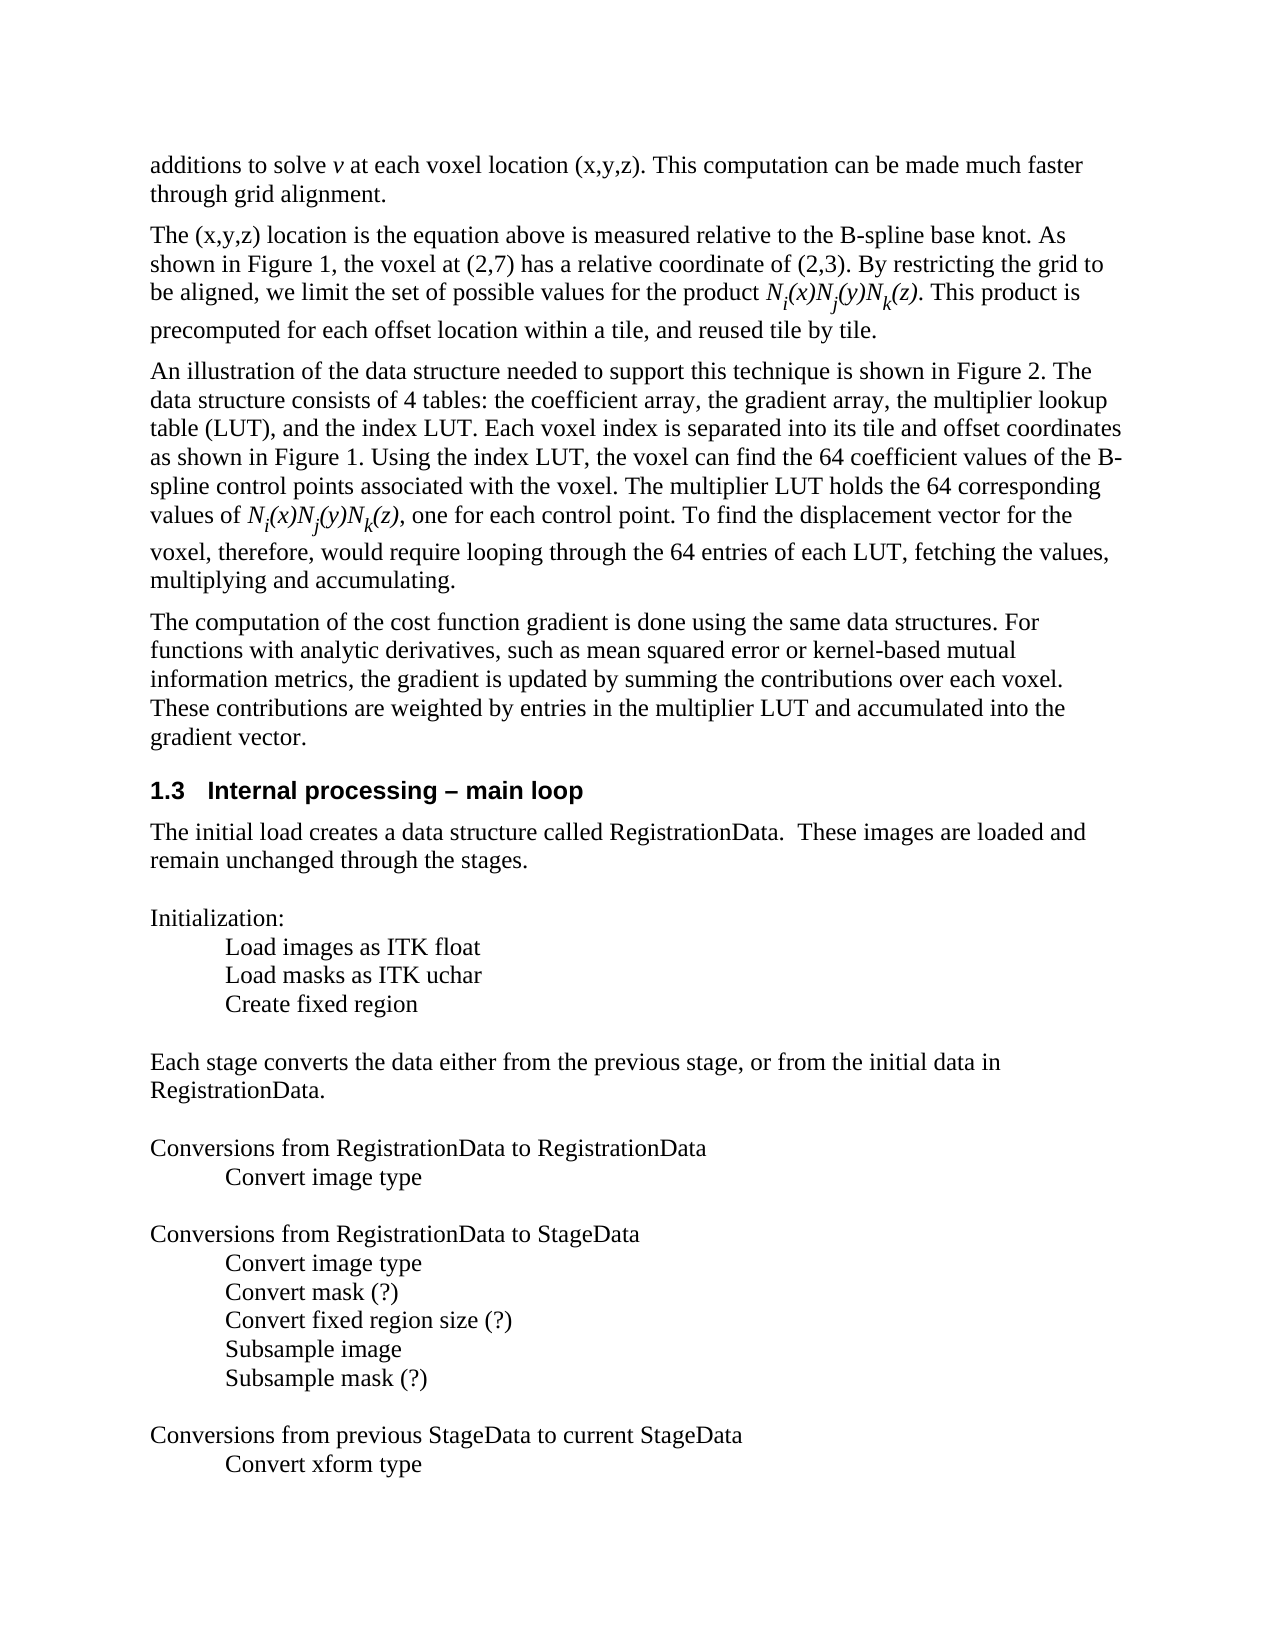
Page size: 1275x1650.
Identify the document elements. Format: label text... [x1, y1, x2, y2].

text Conversions from previous StageData to current StageData [150, 1421, 1125, 1449]
text Subsample image [150, 1334, 1125, 1363]
text Create fixed region [150, 989, 1125, 1018]
text Convert fixed region size (?) [150, 1306, 1125, 1334]
text The computation of the cost function gradient is done using the same data structures. For functions with analytic derivatives, such as mean squared error or kernel-based mutual information metrics, the gradient is updated by summing the contributions over each voxel. These contributions are weighted by entries in the multiplier LUT and accumulated into the gradient vector. [150, 607, 1125, 751]
text Conversions from RegistrationData to RegistrationData [150, 1133, 1125, 1162]
text Convert image type [150, 1248, 1125, 1277]
text Convert mask (?) [150, 1277, 1125, 1306]
text The (x,y,z) location is the equation above is measured relative to the B-spline base knot. As shown in Figure 1, the voxel at (2,7) has a relative coordinate of (2,3). By restricting the grid to be aligned, we limit the set of possible values for the product Ni(x)Nj(y)Nk(z). This product is precomputed for each offset location within a tile, and reused tile by tile. [150, 220, 1125, 343]
text Load images as ITK float [150, 932, 1125, 961]
text Load masks as ITK uchar [150, 961, 1125, 989]
text Each stage converts the data either from the previous stage, or from the initial data in RegistrationData. [150, 1047, 1125, 1104]
text The initial load creates a data structure called RegistrationData. These images are loaded and remain unchanged through the stages. [150, 817, 1125, 874]
text Conversions from RegistrationData to StageData [150, 1219, 1125, 1248]
text additions to solve v at each voxel location (x,y,z). This computation can be made much faster through grid alignment. [150, 150, 1125, 207]
text Convert image type [150, 1162, 1125, 1191]
text An illustration of the data structure needed to support this technique is shown in Figure 2. The data structure consists of 4 tables: the coefficient array, the gradient array, the multiplier lookup table (LUT), and the index LUT. Each voxel index is separated into its tile and offset coordinates as shown in Figure 1. Using the index LUT, the voxel can find the 64 coefficient values of the B-spline control points associated with the voxel. The multiplier LUT holds the 64 corresponding values of Ni(x)Nj(y)Nk(z), one for each control point. To find the displacement vector for the voxel, therefore, would require looping through the 64 entries of each LUT, fetching the values, multiplying and accumulating. [150, 356, 1125, 594]
subtitle Internal processing – main loop [150, 776, 1125, 804]
text Initialization: [150, 903, 1125, 932]
text Subsample mask (?) [150, 1363, 1125, 1392]
text Convert xform type [150, 1449, 1125, 1478]
